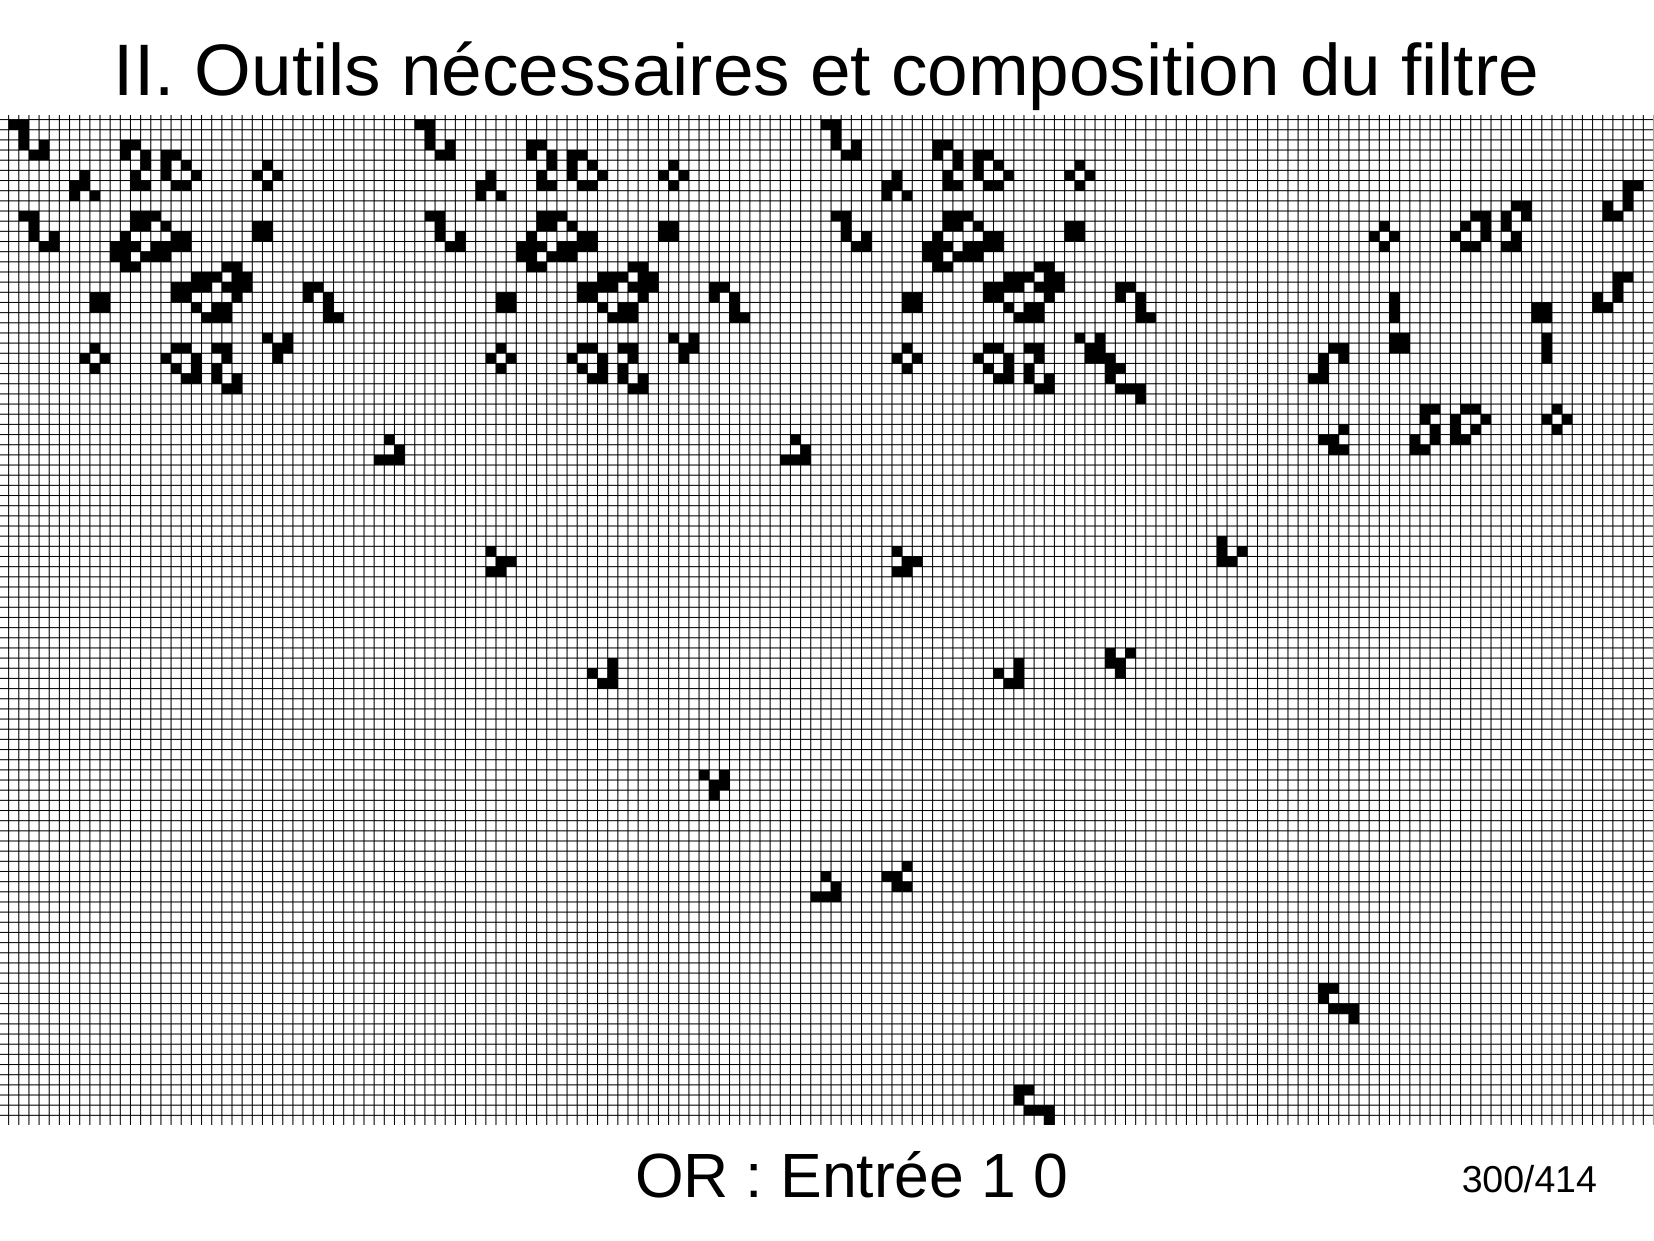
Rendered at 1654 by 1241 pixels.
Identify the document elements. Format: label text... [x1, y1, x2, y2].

text_box <number>/414 [1447, 1151, 1654, 1209]
text_box OR : Entrée 1 0 [620, 1133, 1084, 1219]
picture [0, 115, 1654, 1125]
title II. Outils nécessaires et composition du filtre [82, 0, 1572, 174]
